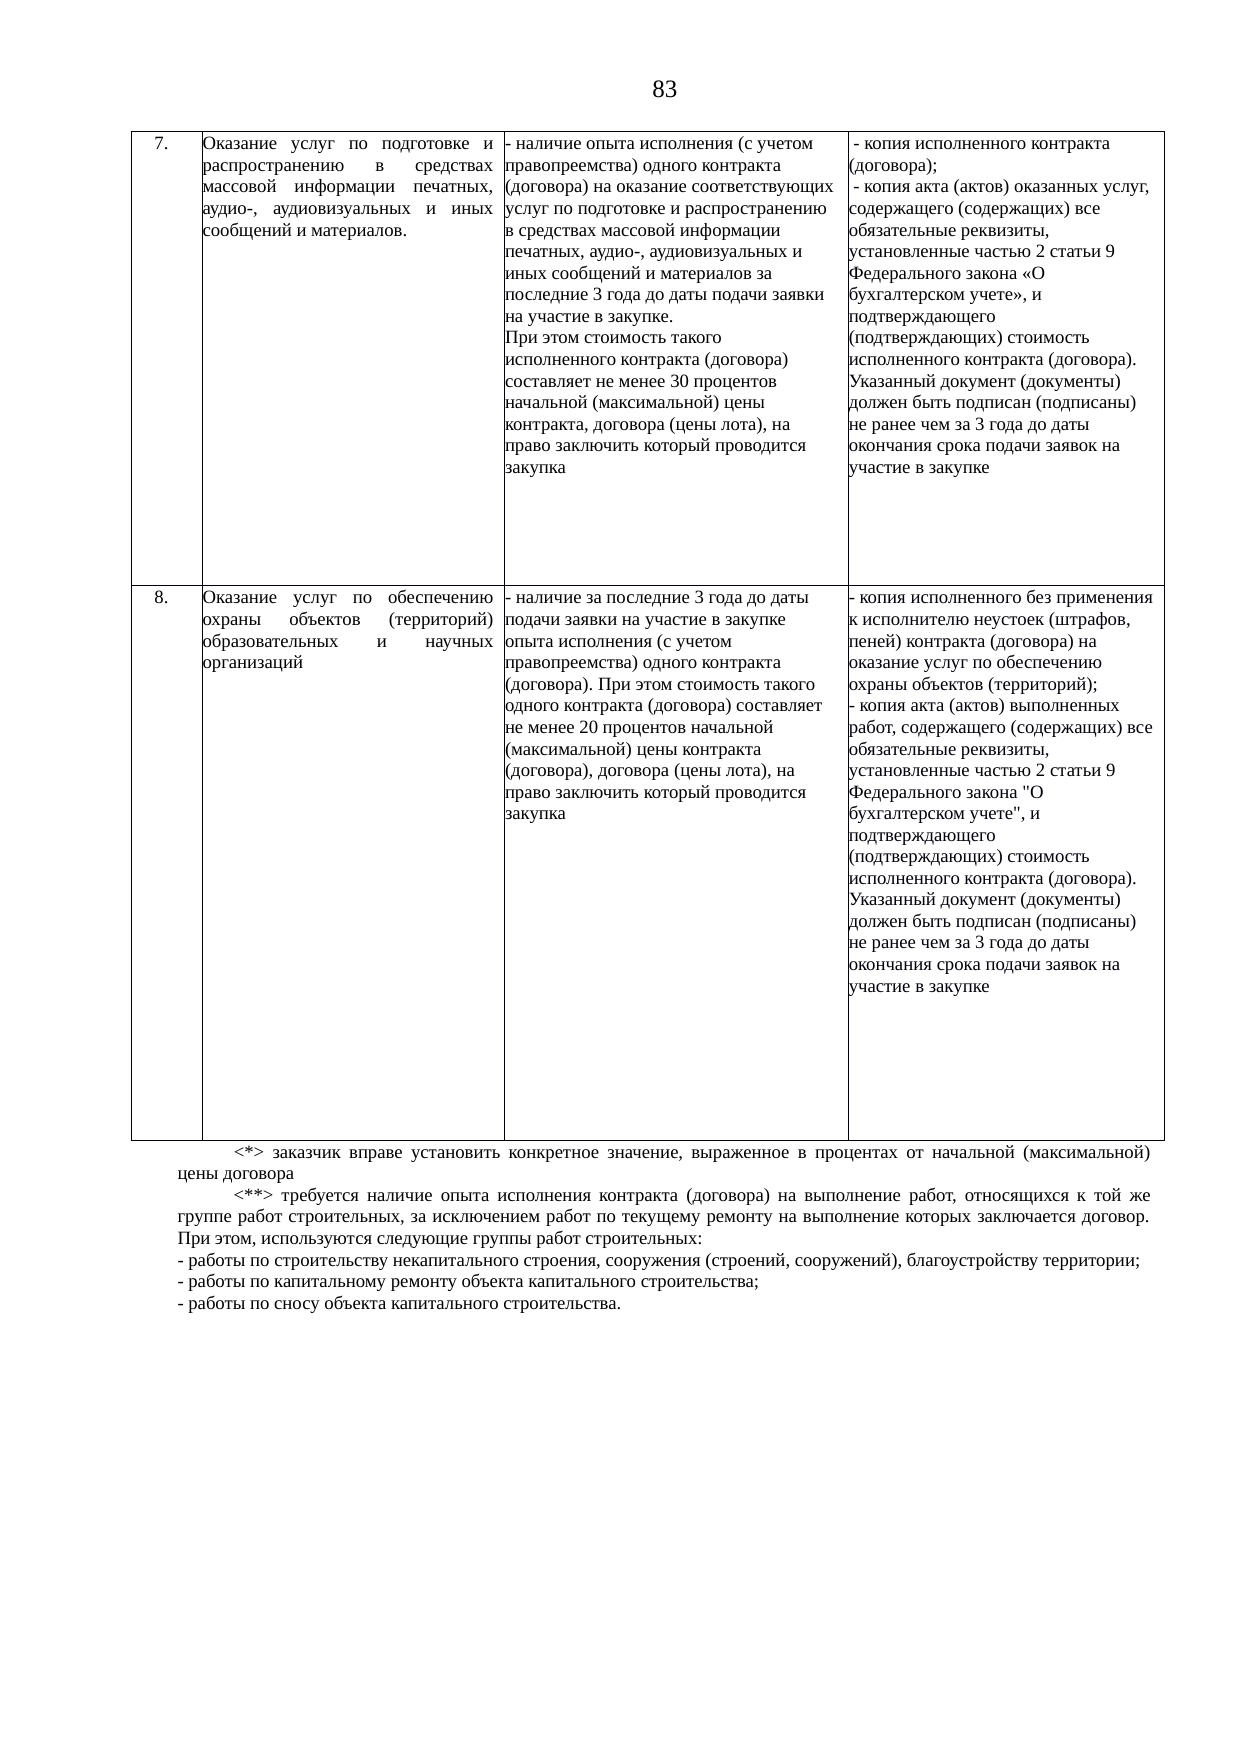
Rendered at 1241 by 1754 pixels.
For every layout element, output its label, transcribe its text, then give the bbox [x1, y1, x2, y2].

table_cell 8. [132, 586, 202, 1139]
text <**> требуется наличие опыта исполнения контракта (договора) на выполнение работ, относящихся к той же группе работ строительных, за исключением работ по текущему ремонту на выполнение которых заключается договор. При этом, используются следующие группы работ строительных: [177, 1184, 1152, 1248]
text - работы по капитальному ремонту объекта капитального строительства; [177, 1270, 1152, 1292]
table_cell 7. [132, 132, 202, 585]
table_cell Оказание услуг по обеспечению охраны объектов (территорий) образовательных и научных организаций [203, 586, 504, 1139]
text - работы по строительству некапитального строения, сооружения (строений, сооружений), благоустройству территории; [177, 1248, 1152, 1270]
table_cell - наличие опыта исполнения (с учетом правопреемства) одного контракта (договора) на оказание соответствующих услуг по подготовке и распространению в средствах массовой информации печатных, аудио-, аудиовизуальных и иных сообщений и материалов за последние 3 года до даты подачи заявки на участие в закупке. При этом стоимость такого исполненного контракта (договора) составляет не менее 30 процентов начальной (максимальной) цены контракта, договора (цены лота), на право заключить который проводится закупка [505, 132, 848, 585]
text - работы по сносу объекта капитального строительства. [177, 1292, 1152, 1313]
table_cell - копия исполненного контракта (договора); - копия акта (актов) оказанных услуг, содержащего (содержащих) все обязательные реквизиты, установленные частью 2 статьи 9 Федерального закона «О бухгалтерском учете», и подтверждающего (подтверждающих) стоимость исполненного контракта (договора). Указанный документ (документы) должен быть подписан (подписаны) не ранее чем за 3 года до даты окончания срока подачи заявок на участие в закупке [849, 132, 1164, 585]
table_cell - копия исполненного без применения к исполнителю неустоек (штрафов, пеней) контракта (договора) на оказание услуг по обеспечению охраны объектов (территорий); - копия акта (актов) выполненных работ, содержащего (содержащих) все обязательные реквизиты, установленные частью 2 статьи 9 Федерального закона "О бухгалтерском учете", и подтверждающего (подтверждающих) стоимость исполненного контракта (договора). Указанный документ (документы) должен быть подписан (подписаны) не ранее чем за 3 года до даты окончания срока подачи заявок на участие в закупке [849, 586, 1164, 1139]
table_cell Оказание услуг по подготовке и распространению в средствах массовой информации печатных, аудио-, аудиовизуальных и иных сообщений и материалов. [203, 132, 504, 585]
text <*> заказчик вправе установить конкретное значение, выраженное в процентах от начальной (максимальной) цены договора [177, 1141, 1152, 1184]
table_cell - наличие за последние 3 года до даты подачи заявки на участие в закупке опыта исполнения (с учетом правопреемства) одного контракта (договора). При этом стоимость такого одного контракта (договора) составляет не менее 20 процентов начальной (максимальной) цены контракта (договора), договора (цены лота), на право заключить который проводится закупка [505, 586, 848, 1139]
